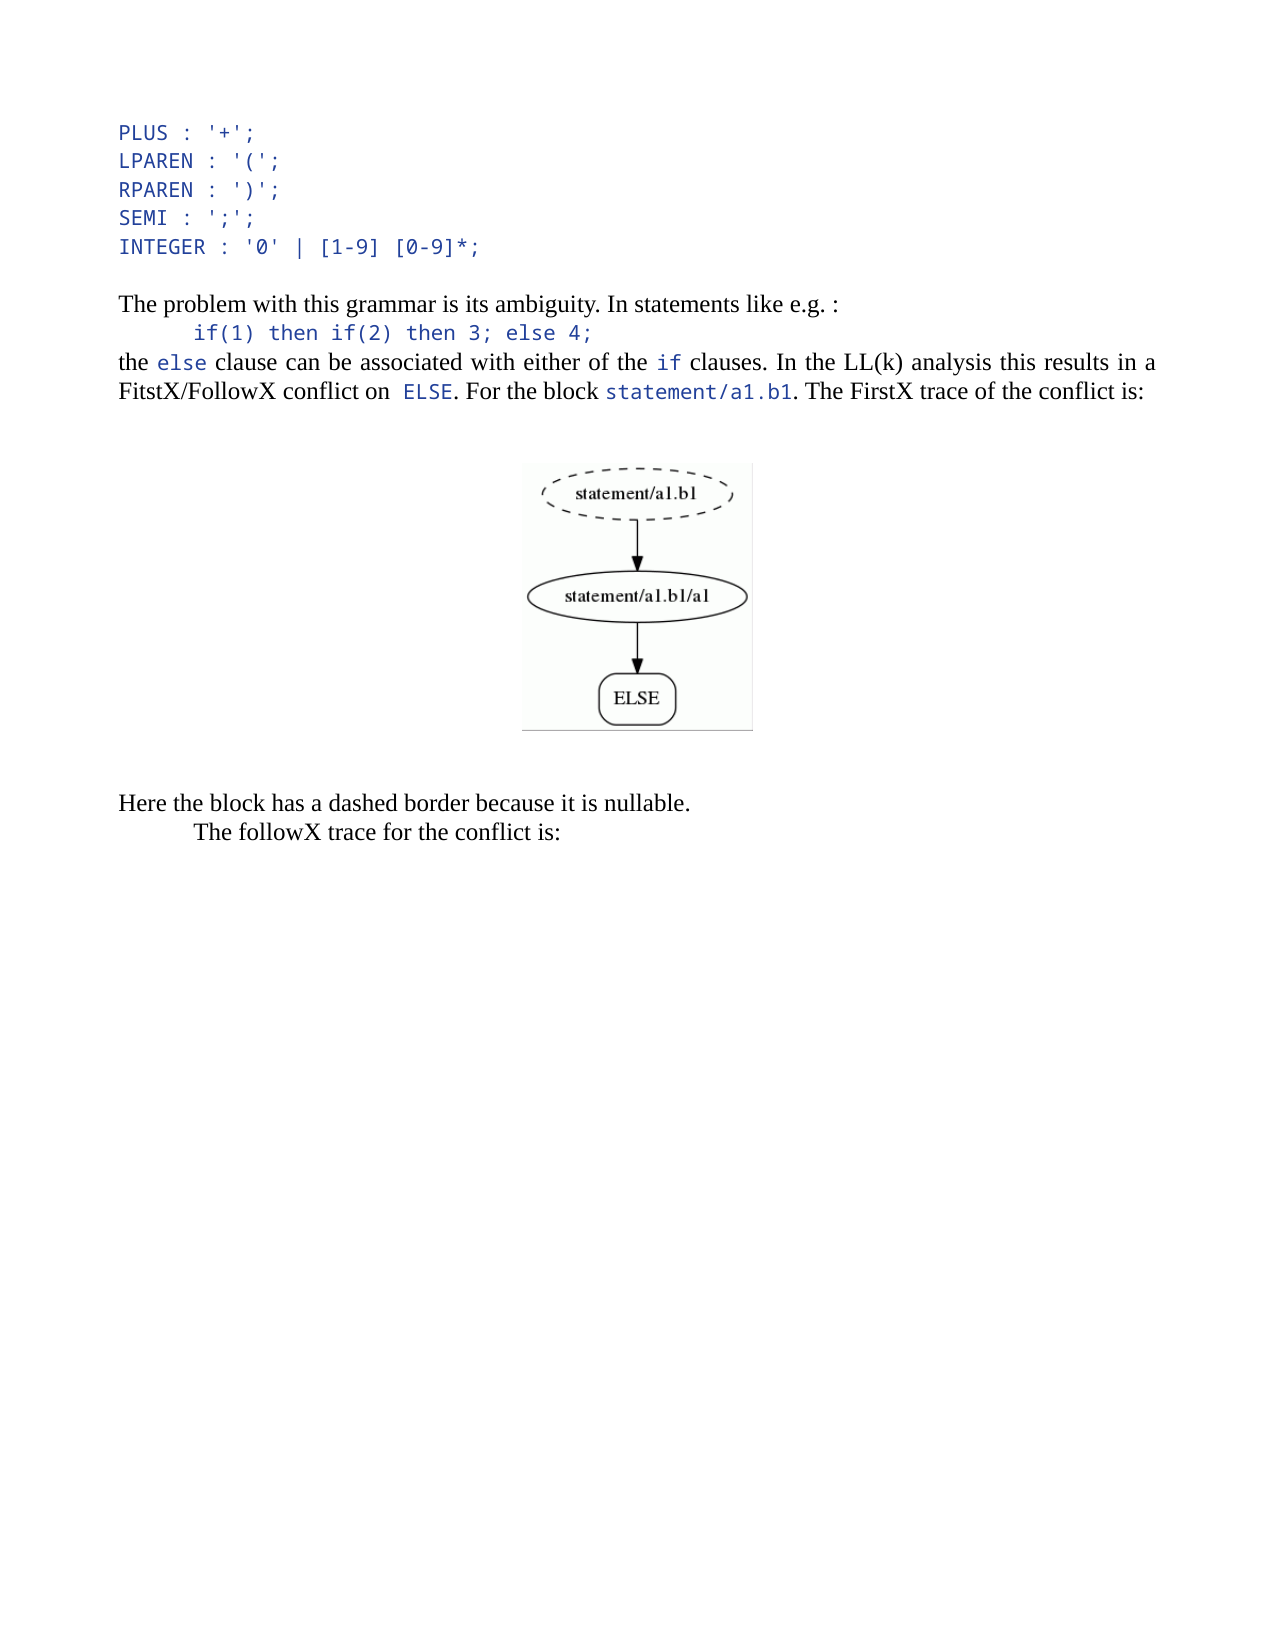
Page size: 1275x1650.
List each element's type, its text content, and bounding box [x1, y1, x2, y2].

text INTEGER : '0' | [1-9] [0-9]*; [118, 232, 1157, 260]
text The followX trace for the conflict is: [118, 817, 1157, 845]
text The problem with this grammar is its ambiguity. In statements like e.g. : [118, 289, 1157, 317]
text PLUS : '+'; [118, 118, 1157, 147]
text if(1) then if(2) then 3; else 4; [118, 317, 1157, 347]
text the else clause can be associated with either of the if clauses. In the LL(k) analysis this results in a FitstX/FollowX conflict on ELSE. For the block statement/a1.b1. The FirstX trace of the conflict is: [118, 347, 1157, 406]
text LPAREN : '('; [118, 147, 1157, 175]
text Here the block has a dashed border because it is nullable. [118, 788, 1157, 817]
text SEMI : ';'; [118, 203, 1157, 232]
text RPAREN : ')'; [118, 175, 1157, 203]
picture [522, 463, 753, 731]
